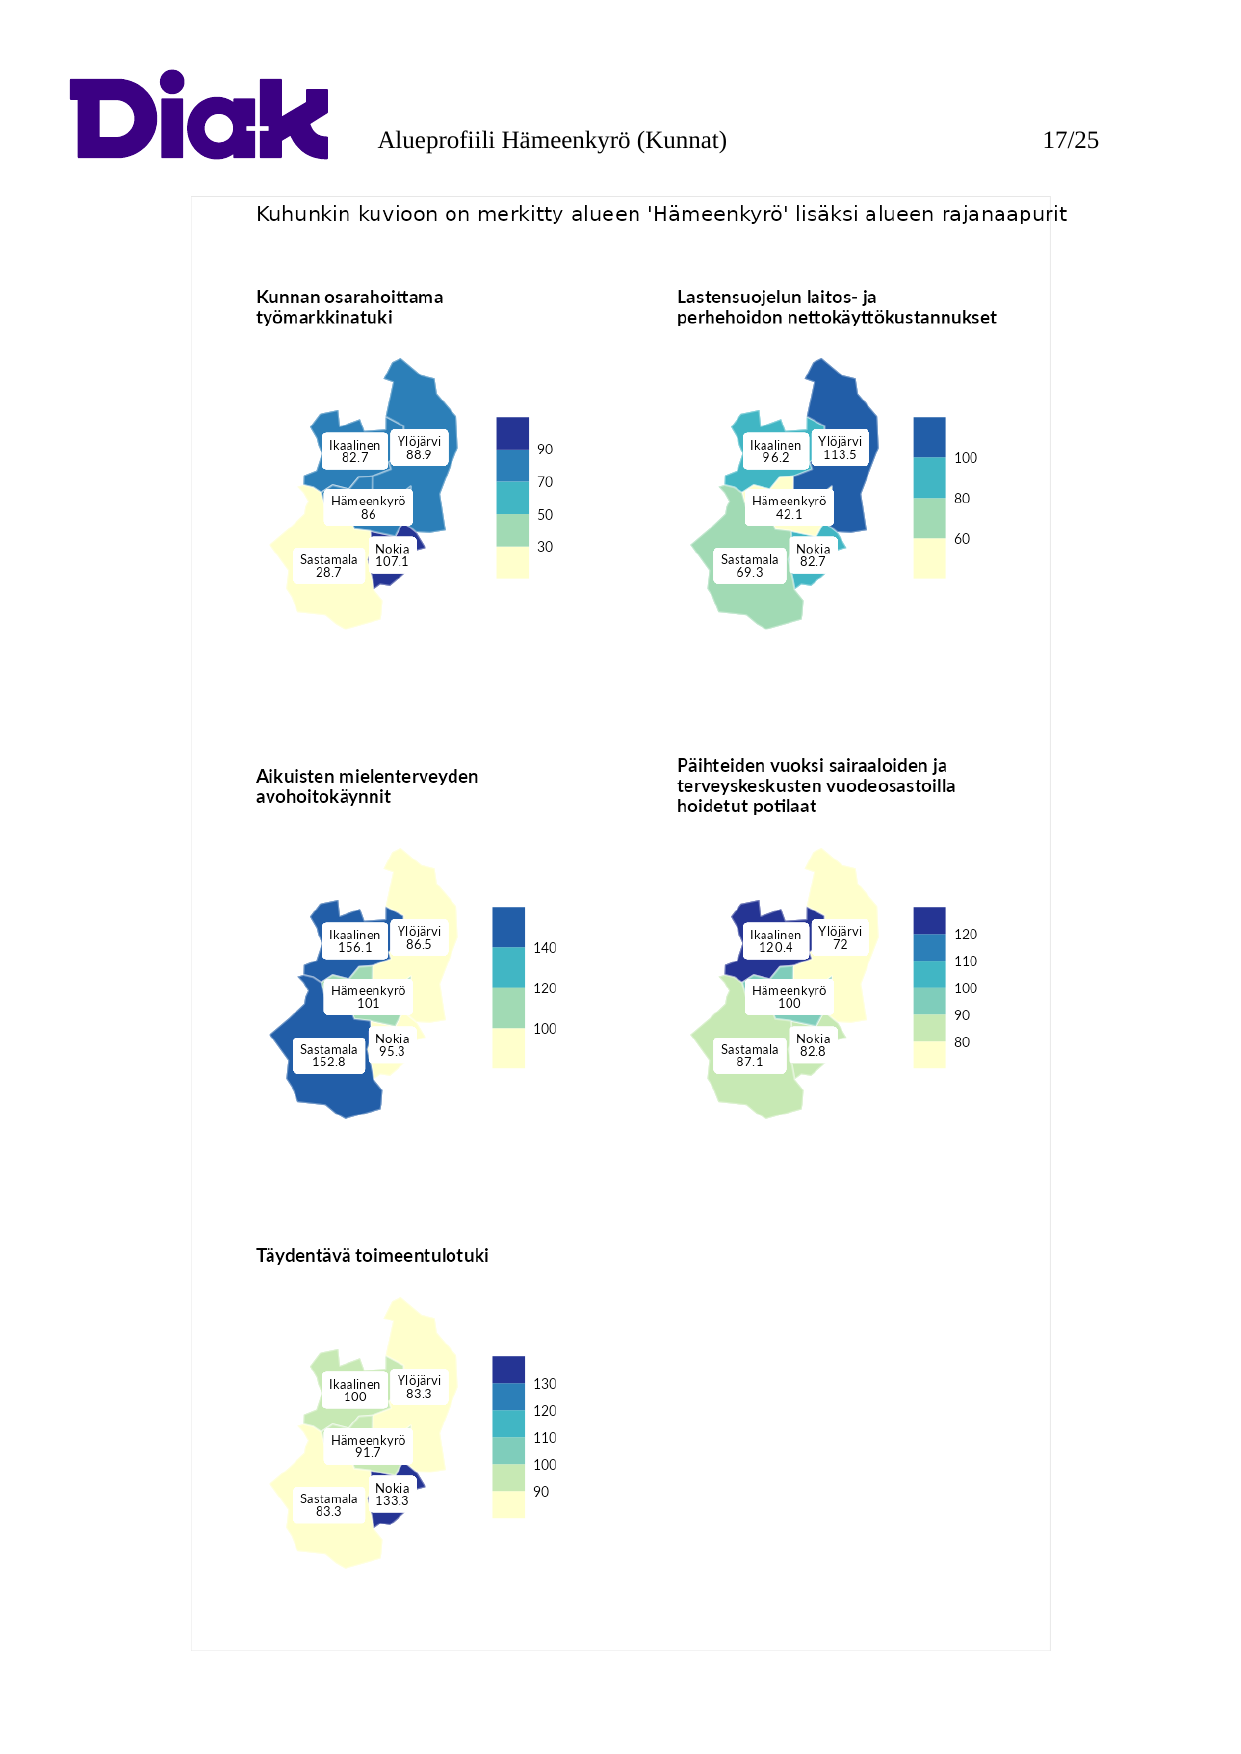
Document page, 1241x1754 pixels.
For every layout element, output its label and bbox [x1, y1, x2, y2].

picture [61, 196, 1179, 1651]
